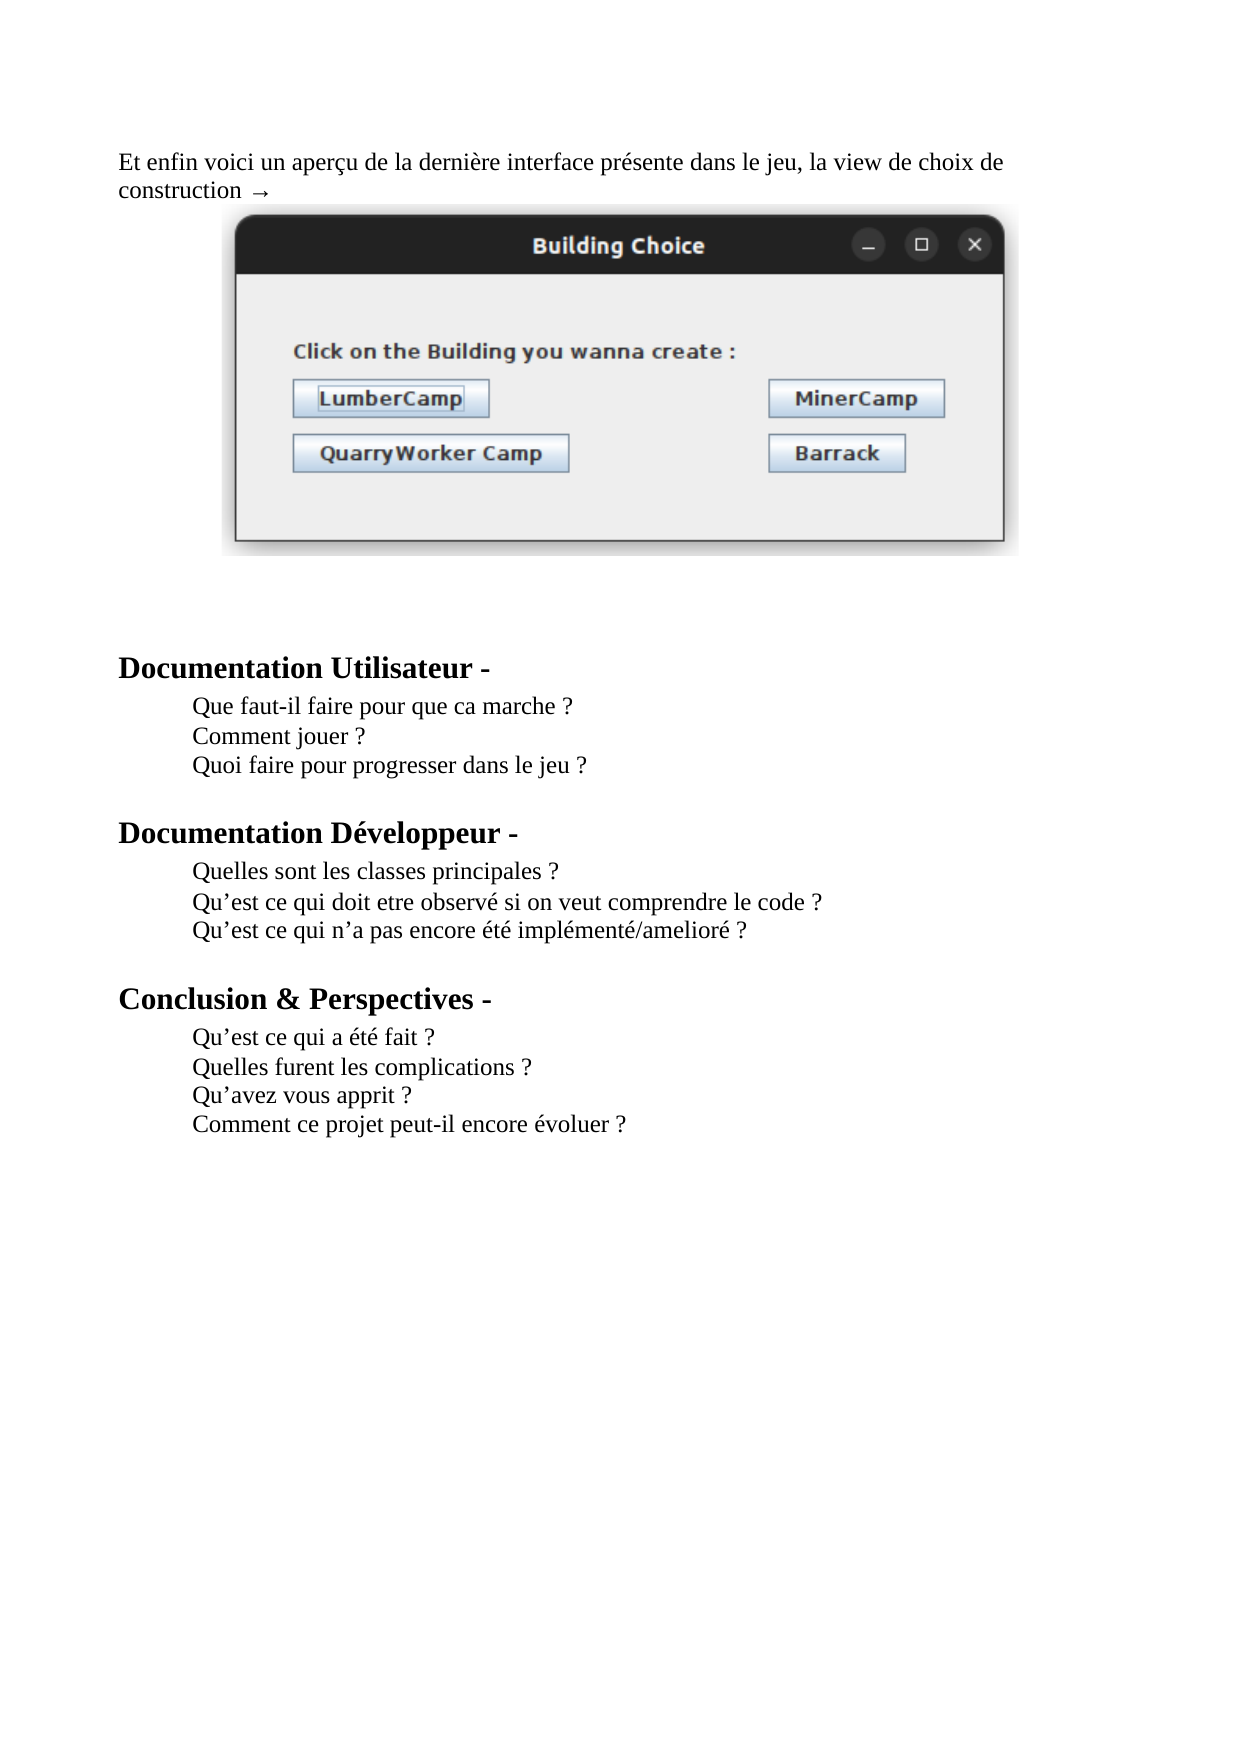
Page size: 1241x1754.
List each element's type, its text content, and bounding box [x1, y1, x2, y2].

text Quoi faire pour progresser dans le jeu ? [118, 750, 1122, 779]
text Documentation Utilisateur - [118, 649, 1122, 685]
text Qu’est ce qui a été fait ? [118, 1016, 1122, 1052]
text Comment jouer ? [118, 721, 1122, 750]
text Que faut-il faire pour que ca marche ? [118, 685, 1122, 721]
text Conclusion & Perspectives - [118, 980, 1122, 1016]
text Qu’est ce qui n’a pas encore été implémenté/amelioré ? [118, 915, 1122, 944]
text Quelles sont les classes principales ? [118, 851, 1122, 887]
text Comment ce projet peut-il encore évoluer ? [118, 1109, 1122, 1138]
text Quelles furent les complications ? [118, 1052, 1122, 1081]
text Qu’est ce qui doit etre observé si on veut comprendre le code ? [118, 887, 1122, 915]
picture [221, 204, 1019, 556]
text Documentation Développeur - [118, 815, 1122, 851]
text Et enfin voici un aperçu de la dernière interface présente dans le jeu, la view de choix de construction → [118, 147, 1122, 204]
text Qu’avez vous apprit ? [118, 1081, 1122, 1109]
